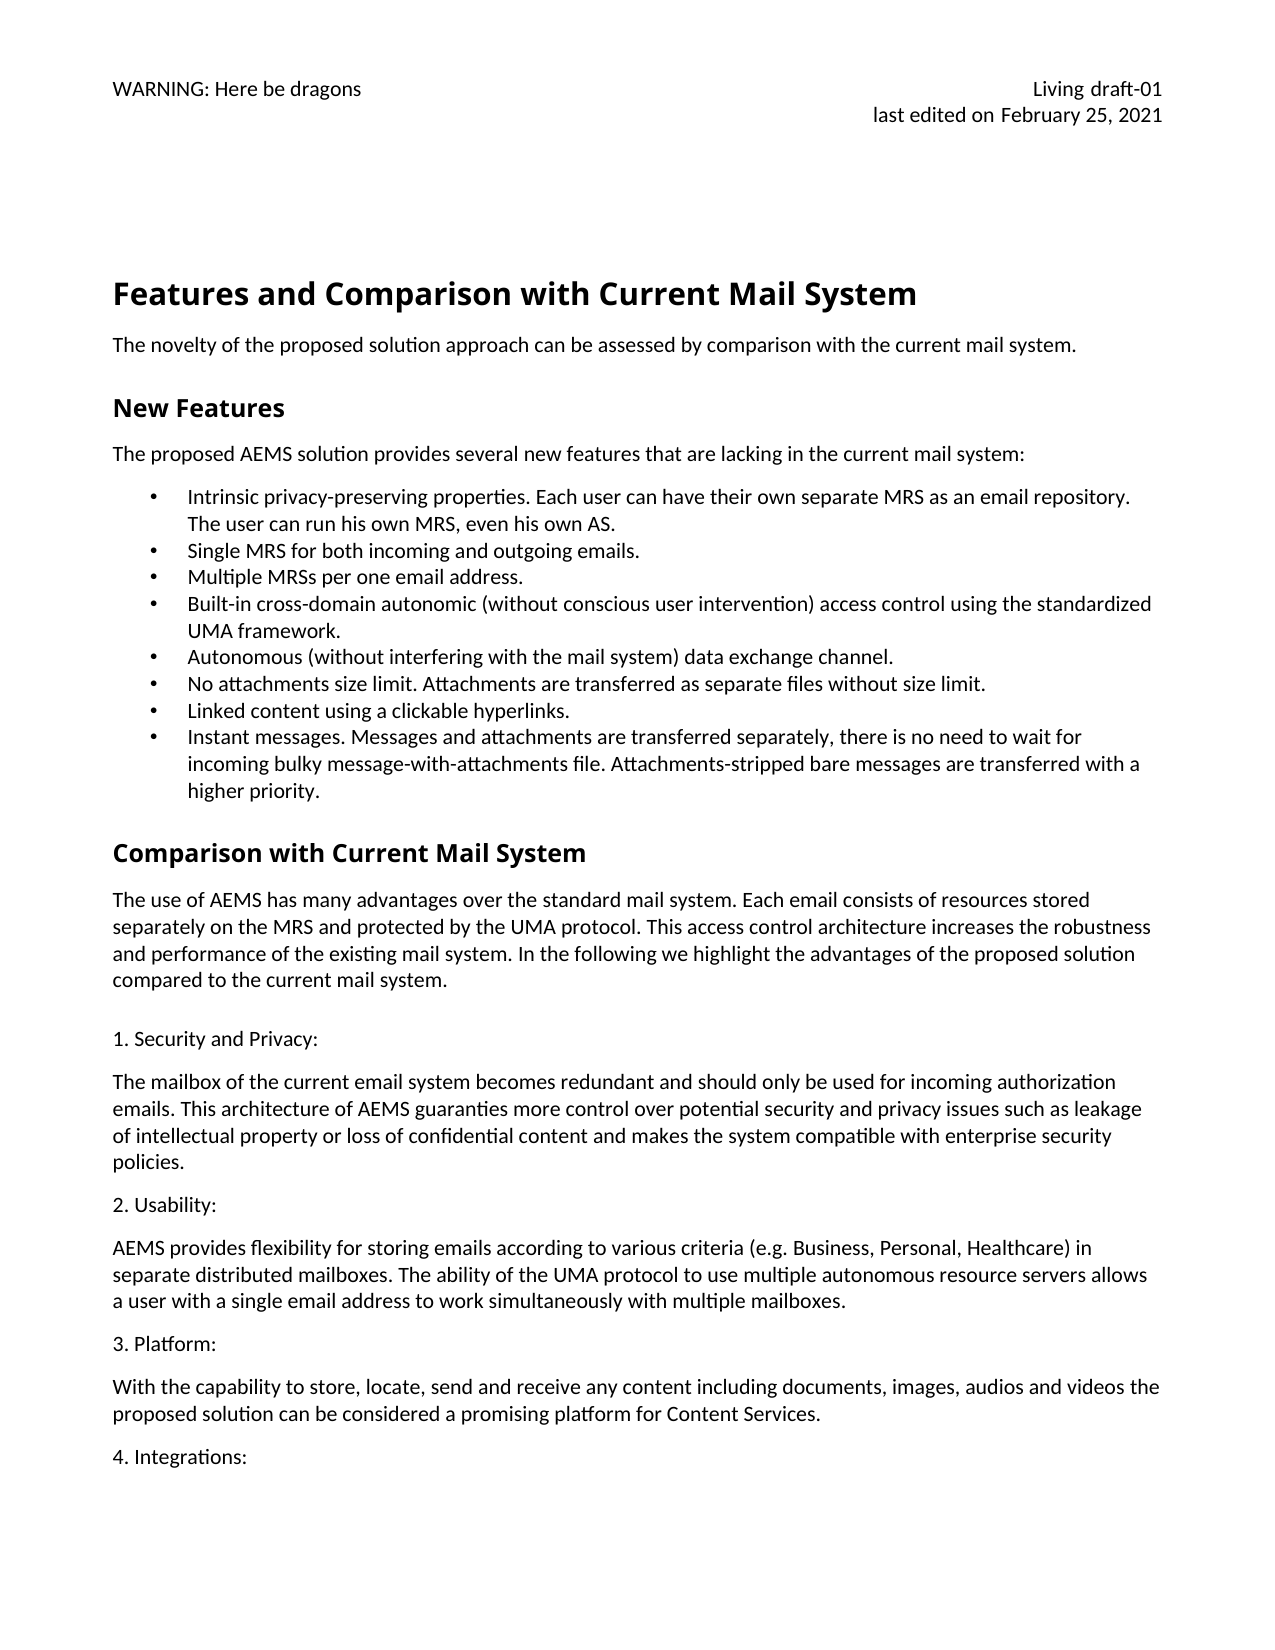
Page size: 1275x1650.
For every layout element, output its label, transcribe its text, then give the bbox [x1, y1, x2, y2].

text The proposed AEMS solution provides several new features that are lacking in the current mail system: [112, 441, 1162, 467]
list Intrinsic privacy-preserving properties. Each user can have their own separate MRS as an email repository. The user can run his own MRS, even his own AS. [150, 483, 1162, 537]
text 3. Platform: [112, 1331, 1162, 1357]
text With the capability to store, locate, send and receive any content including documents, images, audios and videos the proposed solution can be considered a promising platform for Content Services. [112, 1373, 1162, 1427]
list Instant messages. Messages and attachments are transferred separately, there is no need to wait for incoming bulky message-with-attachments file. Attachments-stripped bare messages are transferred with a higher priority. [150, 723, 1162, 803]
text New Features [112, 390, 1162, 424]
list No attachments size limit. Attachments are transferred as separate files without size limit. [150, 670, 1162, 697]
text The use of AEMS has many advantages over the standard mail system. Each email consists of resources stored separately on the MRS and protected by the UMA protocol. This access control architecture increases the robustness and performance of the existing mail system. In the following we highlight the advantages of the proposed solution compared to the current mail system. [112, 886, 1162, 993]
text 2. Usability: [112, 1191, 1162, 1218]
text 4. Integrations: [112, 1443, 1162, 1470]
text Comparison with Current Mail System [112, 836, 1162, 870]
text The novelty of the proposed solution approach can be assessed by comparison with the current mail system. [112, 331, 1162, 358]
text 1. Security and Privacy: [112, 1026, 1162, 1052]
text AEMS provides flexibility for storing emails according to various criteria (e.g. Business, Personal, Healthcare) in separate distributed mailboxes. The ability of the UMA protocol to use multiple autonomous resource servers allows a user with a single email address to work simultaneously with multiple mailboxes. [112, 1234, 1162, 1314]
list Single MRS for both incoming and outgoing emails. [150, 537, 1162, 563]
list Linked content using a clickable hyperlinks. [150, 697, 1162, 723]
list Autonomous (without interfering with the mail system) data exchange channel. [150, 643, 1162, 670]
list Multiple MRSs per one email address. [150, 563, 1162, 590]
text The mailbox of the current email system becomes redundant and should only be used for incoming authorization emails. This architecture of AEMS guaranties more control over potential security and privacy issues such as leakage of intellectual property or loss of confidential content and makes the system compatible with enterprise security policies. [112, 1068, 1162, 1175]
text Features and Comparison with Current Mail System [112, 272, 1162, 315]
list Built-in cross-domain autonomic (without conscious user intervention) access control using the standardized UMA framework. [150, 590, 1162, 643]
